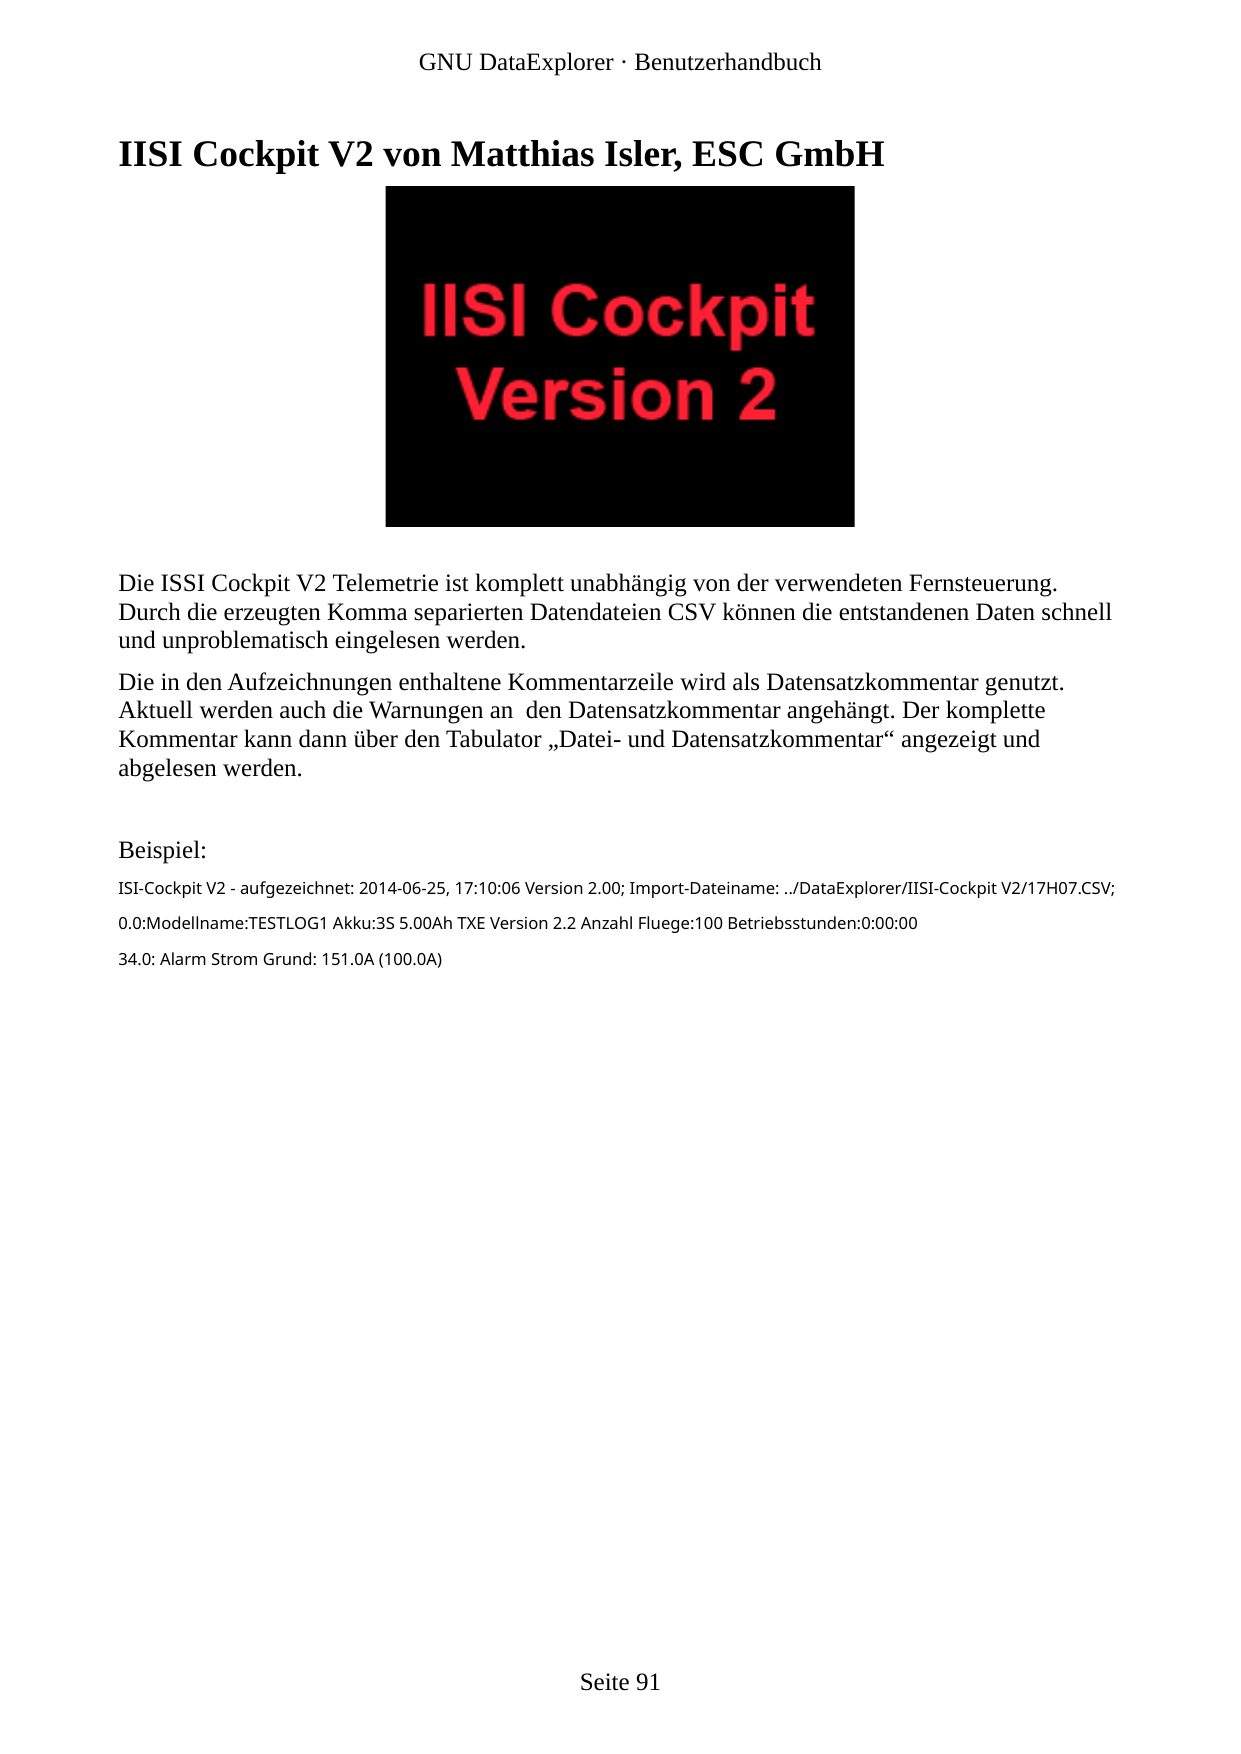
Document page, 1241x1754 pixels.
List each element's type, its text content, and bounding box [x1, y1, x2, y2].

text ISI-Cockpit V2 - aufgezeichnet: 2014-06-25, 17:10:06 Version 2.00; Import-Dateiname: ../DataExplorer/IISI-Cockpit V2/17H07.CSV; [118, 877, 1122, 899]
picture [385, 186, 855, 527]
subtitle IISI Cockpit V2 von Matthias Isler, ESC GmbH [118, 131, 1122, 174]
text 0.0:Modellname:TESTLOG1 Akku:3S 5.00Ah TXE Version 2.2 Anzahl Fluege:100 Betriebsstunden:0:00:00 [118, 912, 1122, 934]
text Die ISSI Cockpit V2 Telemetrie ist komplett unabhängig von der verwendeten Fernsteuerung. Durch die erzeugten Komma separierten Datendateien CSV können die entstandenen Daten schnell und unproblematisch eingelesen werden. [118, 568, 1122, 654]
text Beispiel: [118, 835, 1122, 864]
text Die in den Aufzeichnungen enthaltene Kommentarzeile wird als Datensatzkommentar genutzt. Aktuell werden auch die Warnungen an den Datensatzkommentar angehängt. Der komplette Kommentar kann dann über den Tabulator „Datei- und Datensatzkommentar“ angezeigt und abgelesen werden. [118, 667, 1122, 782]
text 34.0: Alarm Strom Grund: 151.0A (100.0A) [118, 947, 1122, 970]
